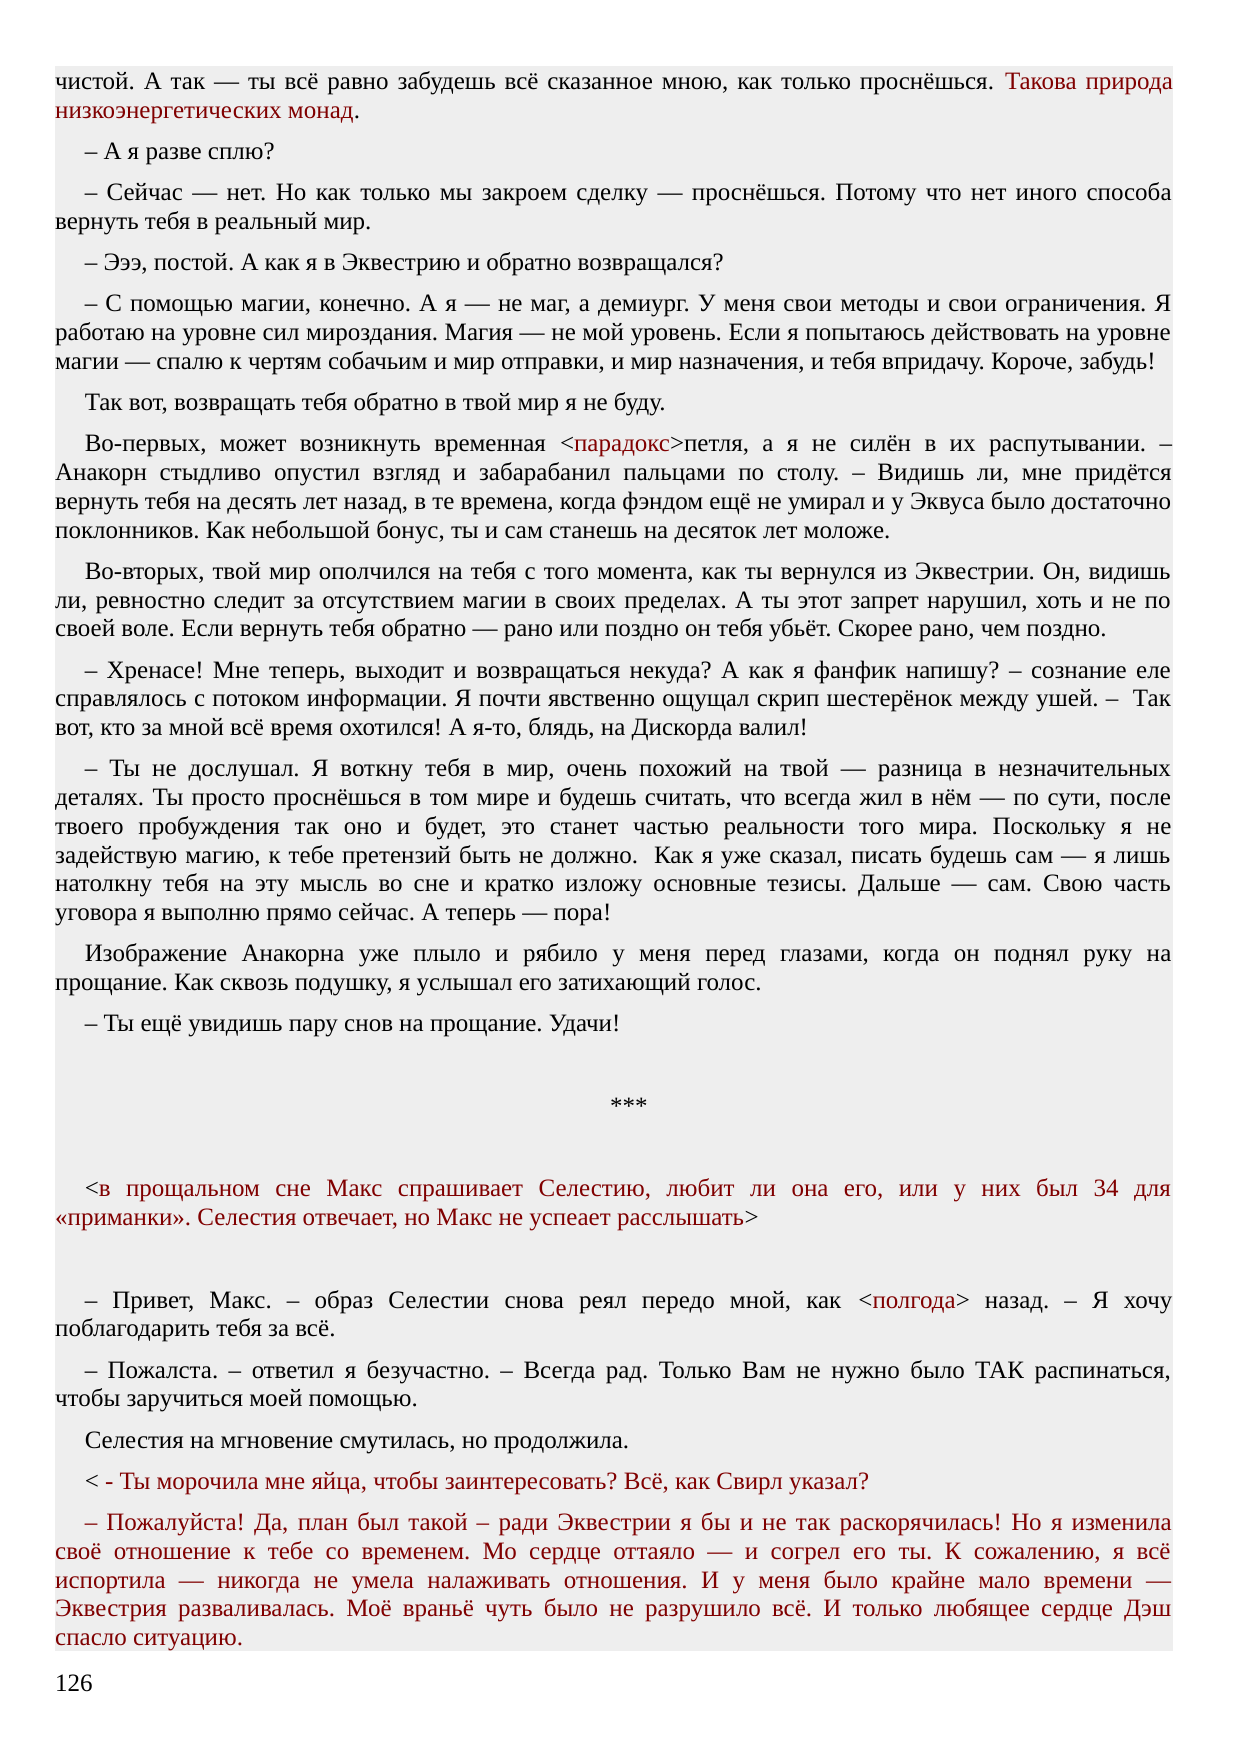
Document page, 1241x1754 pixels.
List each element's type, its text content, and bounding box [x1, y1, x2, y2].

text – С помощью магии, конечно. А я — не маг, а демиург. У меня свои методы и свои ограничения. Я работаю на уровне сил мироздания. Магия — не мой уровень. Если я попытаюсь действовать на уровне магии — спалю к чертям собачьим и мир отправки, и мир назначения, и тебя впридачу. Короче, забудь! [55, 288, 1173, 375]
text Так вот, возвращать тебя обратно в твой мир я не буду. [55, 387, 1173, 416]
text Во-первых, может возникнуть временная <парадокс>петля, а я не силён в их распутывании. – Анакорн стыдливо опустил взгляд и забарабанил пальцами по столу. – Видишь ли, мне придётся вернуть тебя на десять лет назад, в те времена, когда фэндом ещё не умирал и у Эквуса было достаточно поклонников. Как небольшой бонус, ты и сам станешь на десяток лет моложе. [55, 428, 1173, 543]
text <в прощальном сне Макс спрашивает Селестию, любит ли она его, или у них был 34 для «приманки». Селестия отвечает, но Макс не успеает расслышать> [55, 1173, 1173, 1231]
text – Ты ещё увидишь пару снов на прощание. Удачи! [55, 1008, 1173, 1037]
text – Привет, Макс. – образ Селестии снова реял передо мной, как <полгода> назад. – Я хочу поблагодарить тебя за всё. [55, 1285, 1173, 1342]
text – А я разве сплю? [55, 136, 1173, 165]
text Селестия на мгновение смутилась, но продолжила. [55, 1425, 1173, 1453]
text – Ты не дослушал. Я воткну тебя в мир, очень похожий на твой — разница в незначительных деталях. Ты просто проснёшься в том мире и будешь считать, что всегда жил в нём — по сути, после твоего пробуждения так оно и будет, это станет частью реальности того мира. Поскольку я не задействую магию, к тебе претензий быть не должно. Как я уже сказал, писать будешь сам — я лишь натолкну тебя на эту мысль во сне и кратко изложу основные тезисы. Дальше — сам. Свою часть уговора я выполню прямо сейчас. А теперь — пора! [55, 753, 1173, 926]
text *** [55, 1091, 1173, 1120]
text – Пожалста. – ответил я безучастно. – Всегда рад. Только Вам не нужно было ТАК распинаться, чтобы заручиться моей помощью. [55, 1355, 1173, 1412]
text чистой. А так — ты всё равно забудешь всё сказанное мною, как только проснёшься. Такова природа низкоэнергетических монад. [55, 66, 1173, 123]
text – Сейчас — нет. Но как только мы закроем сделку — проснёшься. Потому что нет иного способа вернуть тебя в реальный мир. [55, 177, 1173, 235]
text – Пожалуйста! Да, план был такой – ради Эквестрии я бы и не так раскорячилась! Но я изменила своё отношение к тебе со временем. Мо сердце оттаяло — и согрел его ты. К сожалению, я всё испортила — никогда не умела налаживать отношения. И у меня было крайне мало времени — Эквестрия разваливалась. Моё враньё чуть было не разрушило всё. И только любящее сердце Дэш спасло ситуацию. [55, 1507, 1173, 1651]
text – Эээ, постой. А как я в Эквестрию и обратно возвращался? [55, 247, 1173, 276]
text < - Ты морочила мне яйца, чтобы заинтересовать? Всё, как Свирл указал? [55, 1466, 1173, 1495]
text Во-вторых, твой мир ополчился на тебя с того момента, как ты вернулся из Эквестрии. Он, видишь ли, ревностно следит за отсутствием магии в своих пределах. А ты этот запрет нарушил, хоть и не по своей воле. Если вернуть тебя обратно — рано или поздно он тебя убьёт. Скорее рано, чем поздно. [55, 556, 1173, 642]
text Изображение Анакорна уже плыло и рябило у меня перед глазами, когда он поднял руку на прощание. Как сквозь подушку, я услышал его затихающий голос. [55, 938, 1173, 996]
text – Хренасе! Мне теперь, выходит и возвращаться некуда? А как я фанфик напишу? – сознание еле справлялось с потоком информации. Я почти явственно ощущал скрип шестерёнок между ушей. – Так вот, кто за мной всё время охотился! А я-то, блядь, на Дискорда валил! [55, 655, 1173, 741]
